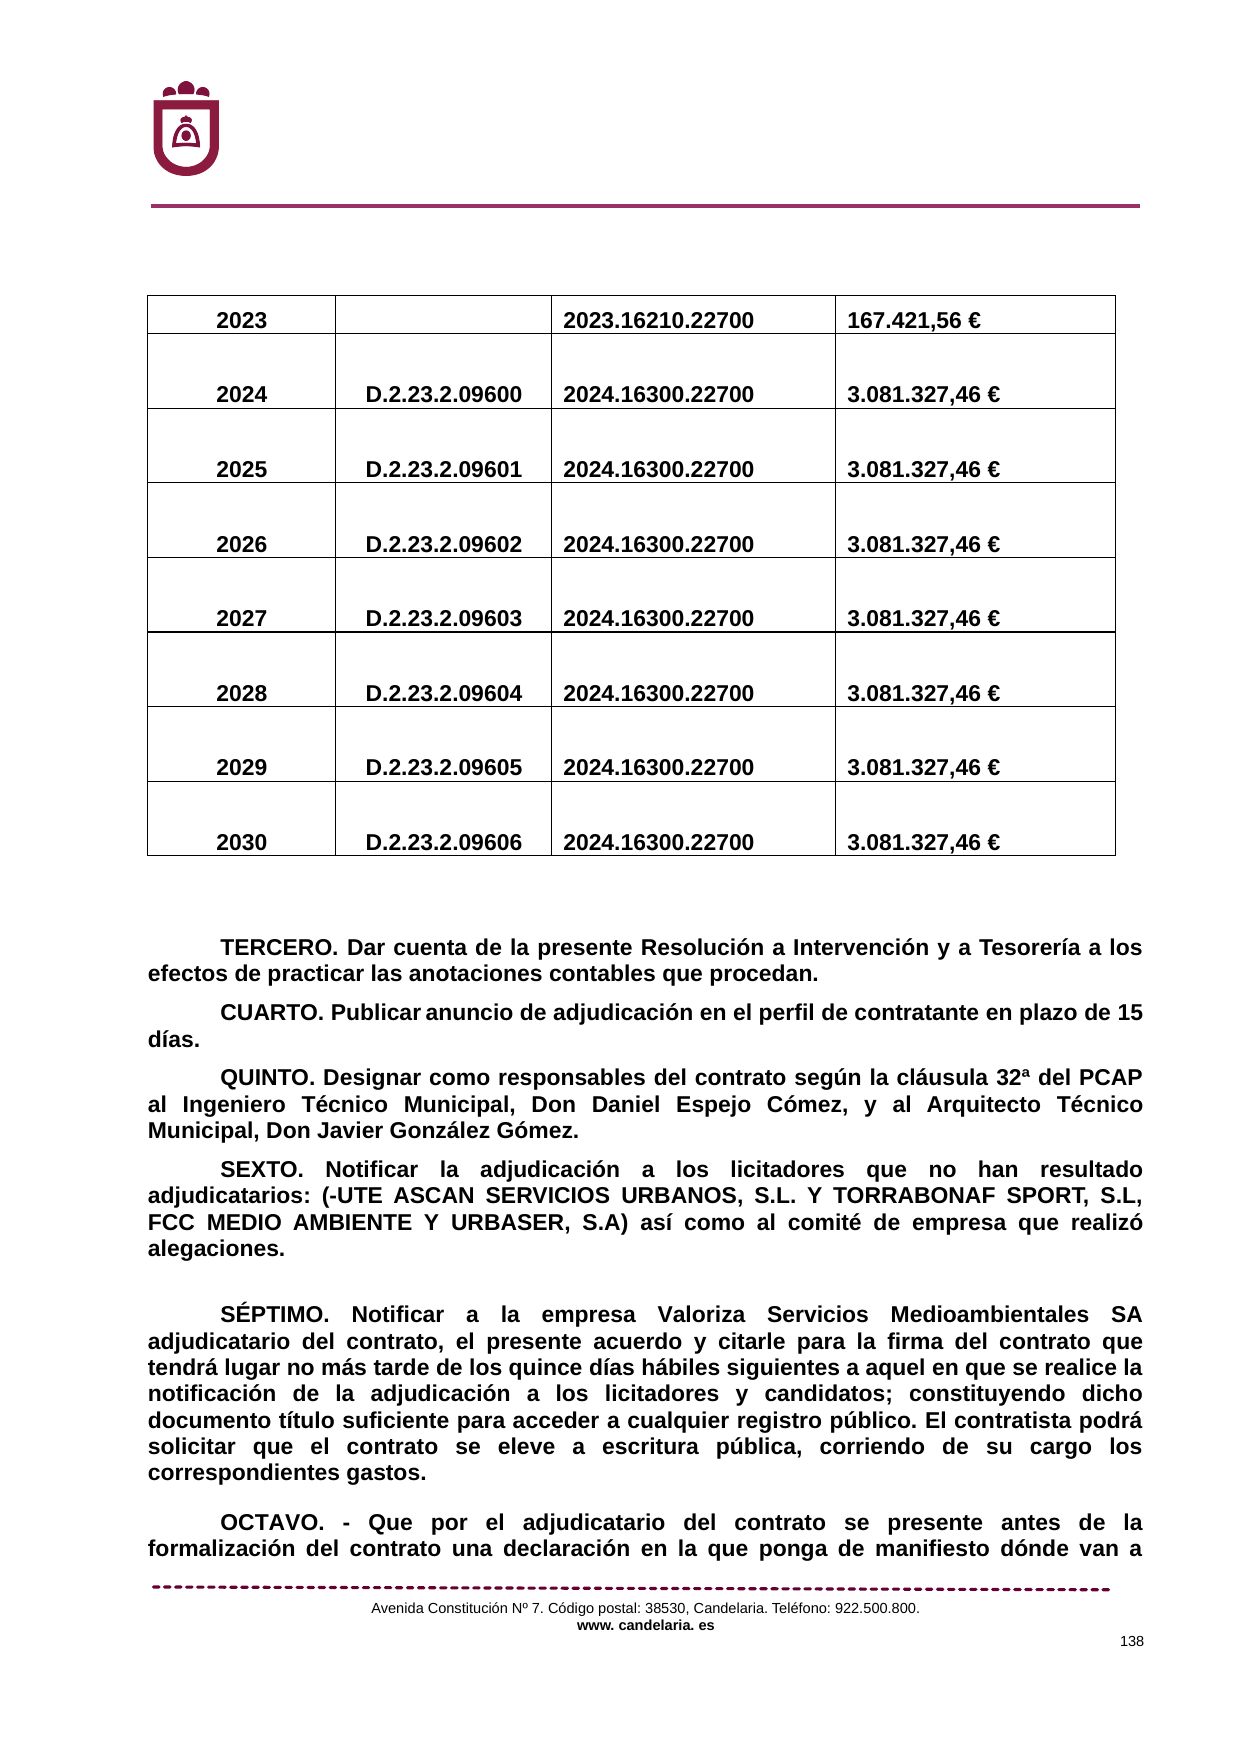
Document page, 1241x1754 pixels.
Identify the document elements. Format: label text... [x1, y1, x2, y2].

table_cell 2029 [148, 707, 335, 781]
table_cell 3.081.327,46 € [836, 558, 1115, 631]
table_cell 3.081.327,46 € [836, 633, 1115, 706]
table_cell D.2.23.2.09605 [336, 707, 551, 781]
table_cell 3.081.327,46 € [836, 409, 1115, 482]
text CUARTO. Publicar anuncio de adjudicación en el perfil de contratante en plazo de 15 días. [148, 999, 1144, 1052]
table_cell 2024.16300.22700 [552, 558, 835, 631]
table_cell 3.081.327,46 € [836, 782, 1115, 855]
table_cell 2024.16300.22700 [552, 707, 835, 781]
table_cell 2024.16300.22700 [552, 334, 835, 408]
table_cell D.2.23.2.09600 [336, 334, 551, 408]
table_cell 2030 [148, 782, 335, 855]
table_cell D.2.23.2.09601 [336, 409, 551, 482]
text QUINTO. Designar como responsables del contrato según la cláusula 32ª del PCAP al Ingeniero Técnico Municipal, Don Daniel Espejo Cómez, y al Arquitecto Técnico Municipal, Don Javier González Gómez. [148, 1064, 1144, 1143]
table_cell 3.081.327,46 € [836, 707, 1115, 781]
table_cell 2025 [148, 409, 335, 482]
table_cell 2024.16300.22700 [552, 633, 835, 706]
text SEXTO. Notificar la adjudicación a los licitadores que no han resultado adjudicatarios: (-UTE ASCAN SERVICIOS URBANOS, S.L. Y TORRABONAF SPORT, S.L, FCC MEDIO AMBIENTE Y URBASER, S.A) así como al comité de empresa que realizó alegaciones. [148, 1156, 1144, 1261]
table_cell 2028 [148, 633, 335, 706]
text SÉPTIMO. Notificar a la empresa Valoriza Servicios Medioambientales SA adjudicatario del contrato, el presente acuerdo y citarle para la firma del contrato que tendrá lugar no más tarde de los quince días hábiles siguientes a aquel en que se realice la notificación de la adjudicación a los licitadores y candidatos; constituyendo dicho documento título suficiente para acceder a cualquier registro público. El contratista podrá solicitar que el contrato se eleve a escritura pública, corriendo de su cargo los correspondientes gastos. [148, 1301, 1144, 1486]
text OCTAVO. - Que por el adjudicatario del contrato se presente antes de la formalización del contrato una declaración en la que ponga de manifiesto dónde van a [148, 1508, 1144, 1561]
table_cell 2026 [148, 483, 335, 557]
table_cell D.2.23.2.09603 [336, 558, 551, 631]
table_cell 167.421,56 € [836, 296, 1115, 333]
table_cell 2024.16300.22700 [552, 409, 835, 482]
text TERCERO. Dar cuenta de la presente Resolución a Intervención y a Tesorería a los efectos de practicar las anotaciones contables que procedan. [148, 934, 1144, 987]
table_cell 3.081.327,46 € [836, 483, 1115, 557]
table_cell 2024.16300.22700 [552, 782, 835, 855]
table_cell 3.081.327,46 € [836, 334, 1115, 408]
table_cell D.2.23.2.09606 [336, 782, 551, 855]
table_cell 2024 [148, 334, 335, 408]
table_cell 2024.16300.22700 [552, 483, 835, 557]
table_cell D.2.23.2.09604 [336, 633, 551, 706]
table_cell 2023 [148, 296, 335, 333]
table_cell [336, 296, 551, 333]
table_cell 2023.16210.22700 [552, 296, 835, 333]
table_cell D.2.23.2.09602 [336, 483, 551, 557]
table_cell 2027 [148, 558, 335, 631]
